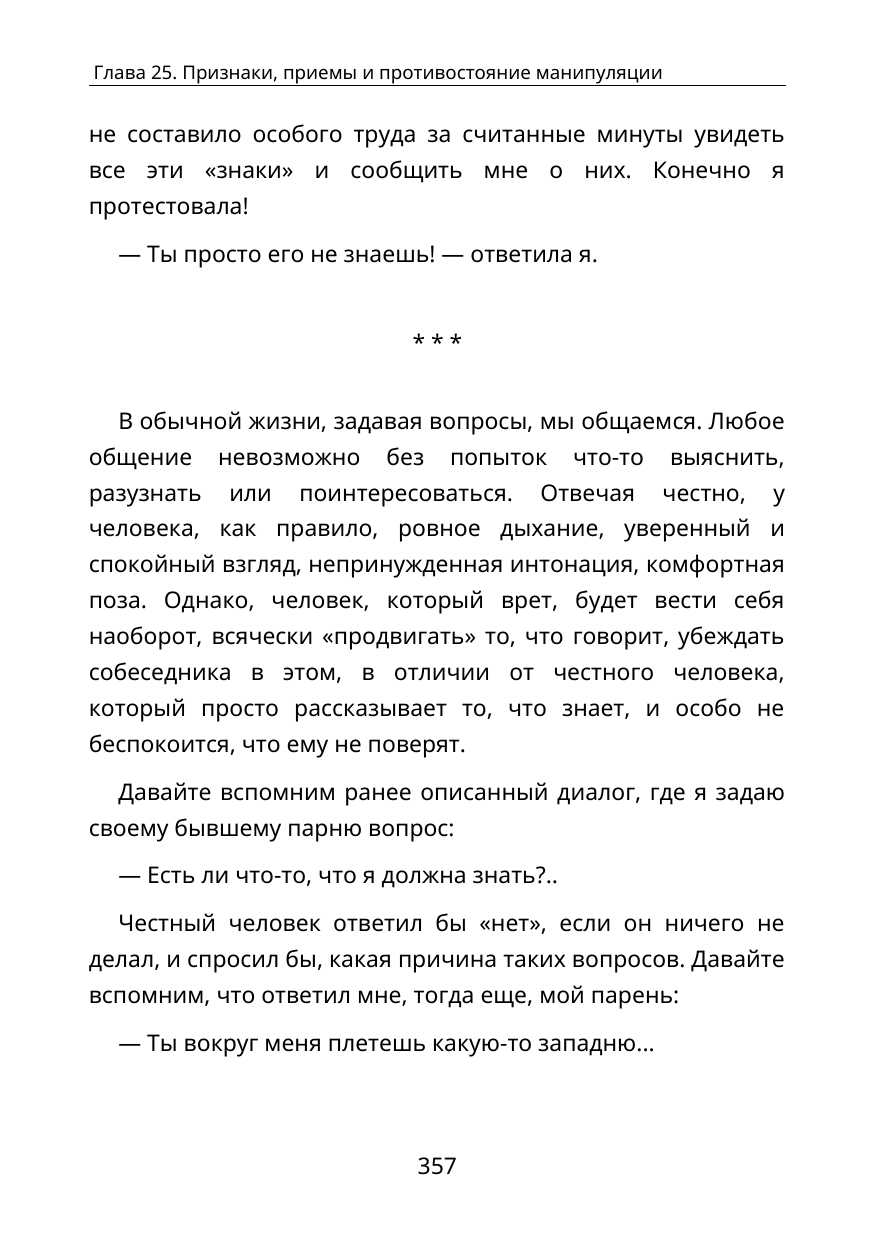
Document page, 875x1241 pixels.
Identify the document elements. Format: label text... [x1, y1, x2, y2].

text — Ты просто его не знаешь! — ответила я. [88, 238, 786, 269]
text Давайте вспомним ранее описанный диалог, где я задаю своему бывшему парню вопрос: [88, 776, 786, 843]
text не составило особого труда за считанные минуты увидеть все эти «знаки» и сообщить мне о них. Конечно я протестовала! [88, 118, 786, 221]
text — Ты вокруг меня плетешь какую-то западню... [88, 1027, 786, 1058]
subtitle * * * [88, 327, 786, 358]
text В обычной жизни, задавая вопросы, мы общаемся. Любое общение невозможно без попыток что-то выяснить, разузнать или поинтересоваться. Отвечая честно, у человека, как правило, ровное дыхание, уверенный и спокойный взгляд, непринужденная интонация, комфортная поза. Однако, человек, который врет, будет вести себя наоборот, всячески «продвигать» то, что говорит, убеждать собеседника в этом, в отличии от честного человека, который просто рассказывает то, что знает, и особо не беспокоится, что ему не поверят. [88, 404, 786, 759]
text — Есть ли что-то, что я должна знать?.. [88, 859, 786, 891]
text Честный человек ответил бы «нет», если он ничего не делал, и спросил бы, какая причина таких вопросов. Давайте вспомним, что ответил мне, тогда еще, мой парень: [88, 907, 786, 1010]
